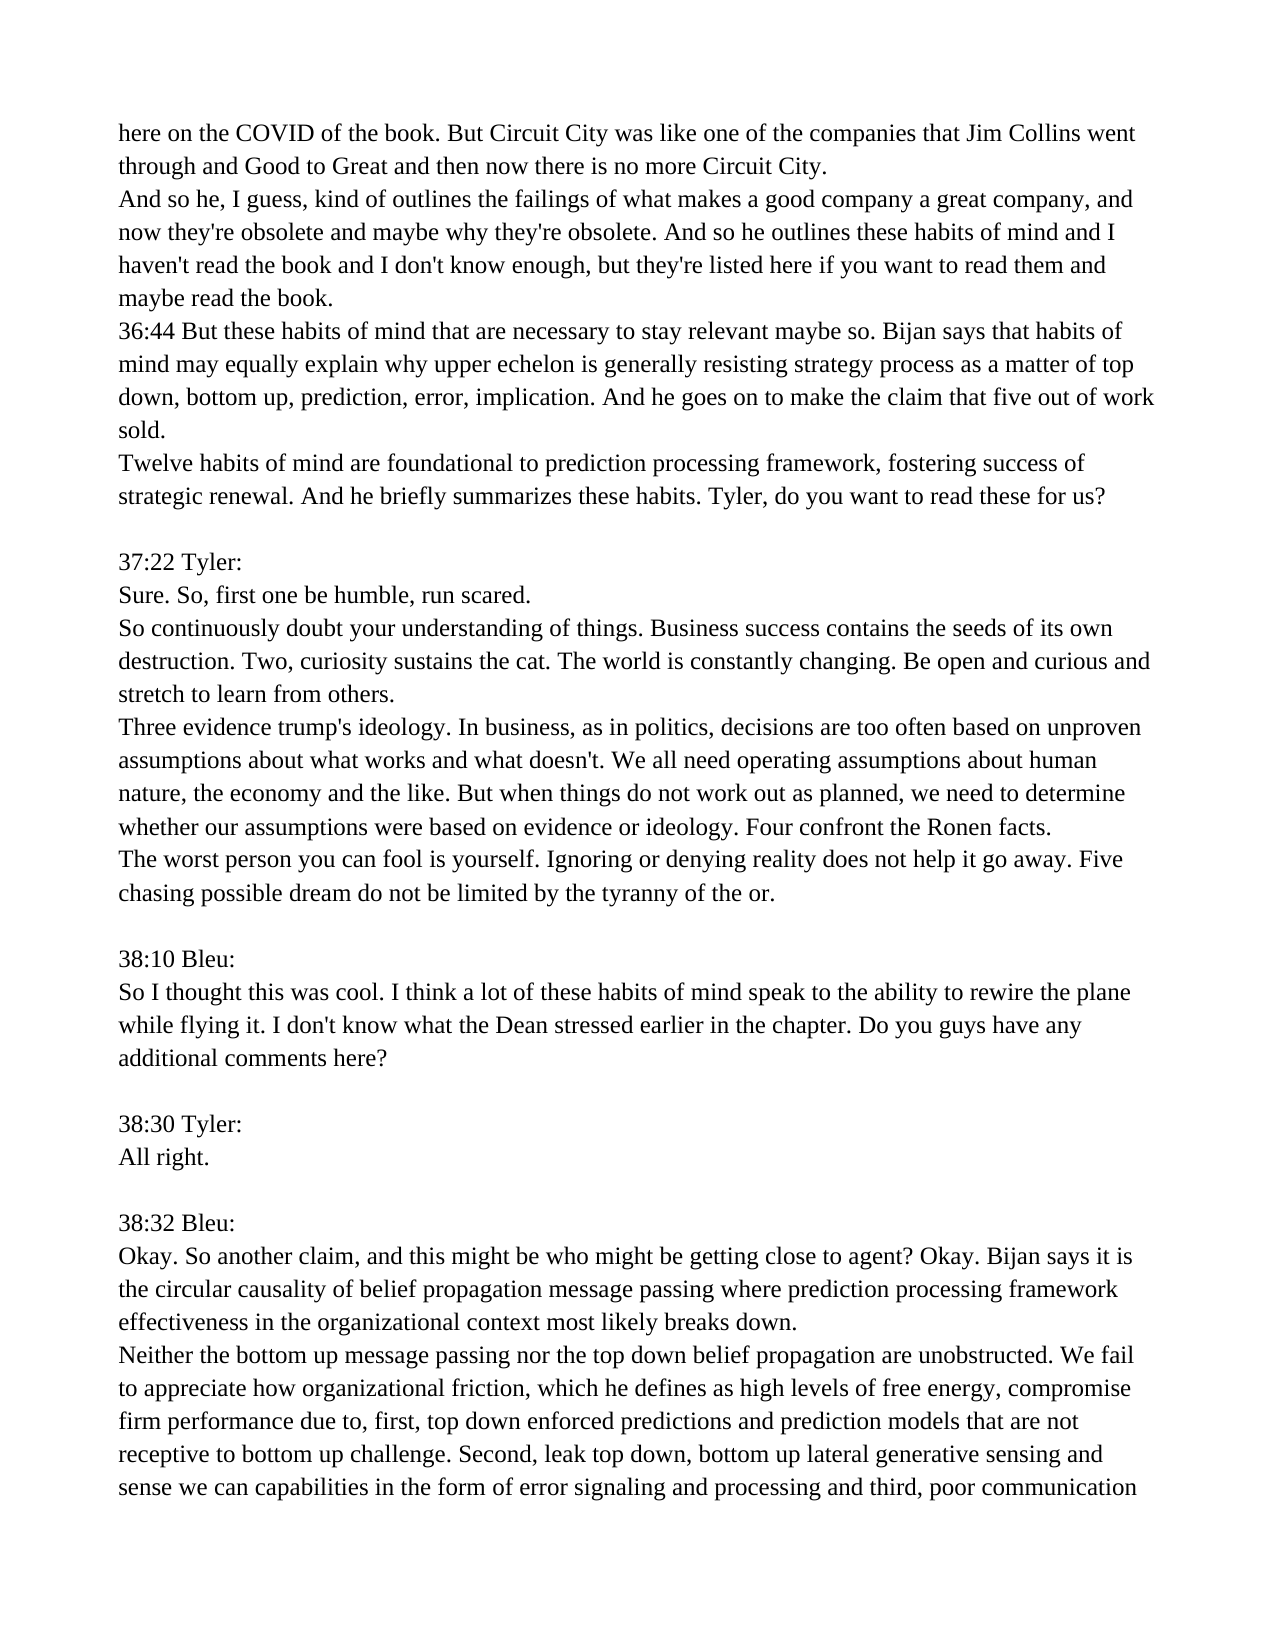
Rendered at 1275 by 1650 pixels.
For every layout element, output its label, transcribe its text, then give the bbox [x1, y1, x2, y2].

text So continuously doubt your understanding of things. Business success contains the seeds of its own destruction. Two, curiosity sustains the cat. The world is constantly changing. Be open and curious and stretch to learn from others. [118, 613, 1157, 708]
text Sure. So, first one be humble, run scared. [118, 580, 1157, 609]
text 38:30 Tyler: [118, 1109, 1157, 1137]
text Okay. So another claim, and this might be who might be getting close to agent? Okay. Bijan says it is the circular causality of belief propagation message passing where prediction processing framework effectiveness in the organizational context most likely breaks down. [118, 1241, 1157, 1336]
text 36:44 But these habits of mind that are necessary to stay relevant maybe so. Bijan says that habits of mind may equally explain why upper echelon is generally resisting strategy process as a matter of top down, bottom up, prediction, error, implication. And he goes on to make the claim that five out of work sold. [118, 316, 1157, 444]
text Three evidence trump's ideology. In business, as in politics, decisions are too often based on unproven assumptions about what works and what doesn't. We all need operating assumptions about human nature, the economy and the like. But when things do not work out as planned, we need to determine whether our assumptions were based on evidence or ideology. Four confront the Ronen facts. [118, 712, 1157, 840]
text The worst person you can fool is yourself. Ignoring or denying reality does not help it go away. Five chasing possible dream do not be limited by the tyranny of the or. [118, 844, 1157, 906]
text here on the COVID of the book. But Circuit City was like one of the companies that Jim Collins went through and Good to Great and then now there is no more Circuit City. [118, 118, 1157, 180]
text So I thought this was cool. I think a lot of these habits of mind speak to the ability to rewire the plane while flying it. I don't know what the Dean stressed earlier in the chapter. Do you guys have any additional comments here? [118, 977, 1157, 1071]
text 37:22 Tyler: [118, 547, 1157, 576]
text 38:32 Bleu: [118, 1208, 1157, 1237]
text All right. [118, 1142, 1157, 1171]
text And so he, I guess, kind of outlines the failings of what makes a good company a great company, and now they're obsolete and maybe why they're obsolete. And so he outlines these habits of mind and I haven't read the book and I don't know enough, but they're listed here if you want to read them and maybe read the book. [118, 184, 1157, 312]
text 38:10 Bleu: [118, 944, 1157, 972]
text Neither the bottom up message passing nor the top down belief propagation are unobstructed. We fail to appreciate how organizational friction, which he defines as high levels of free energy, compromise firm performance due to, first, top down enforced predictions and prediction models that are not receptive to bottom up challenge. Second, leak top down, bottom up lateral generative sensing and sense we can capabilities in the form of error signaling and processing and third, poor communication [118, 1340, 1157, 1501]
text Twelve habits of mind are foundational to prediction processing framework, fostering success of strategic renewal. And he briefly summarizes these habits. Tyler, do you want to read these for us? [118, 448, 1157, 510]
